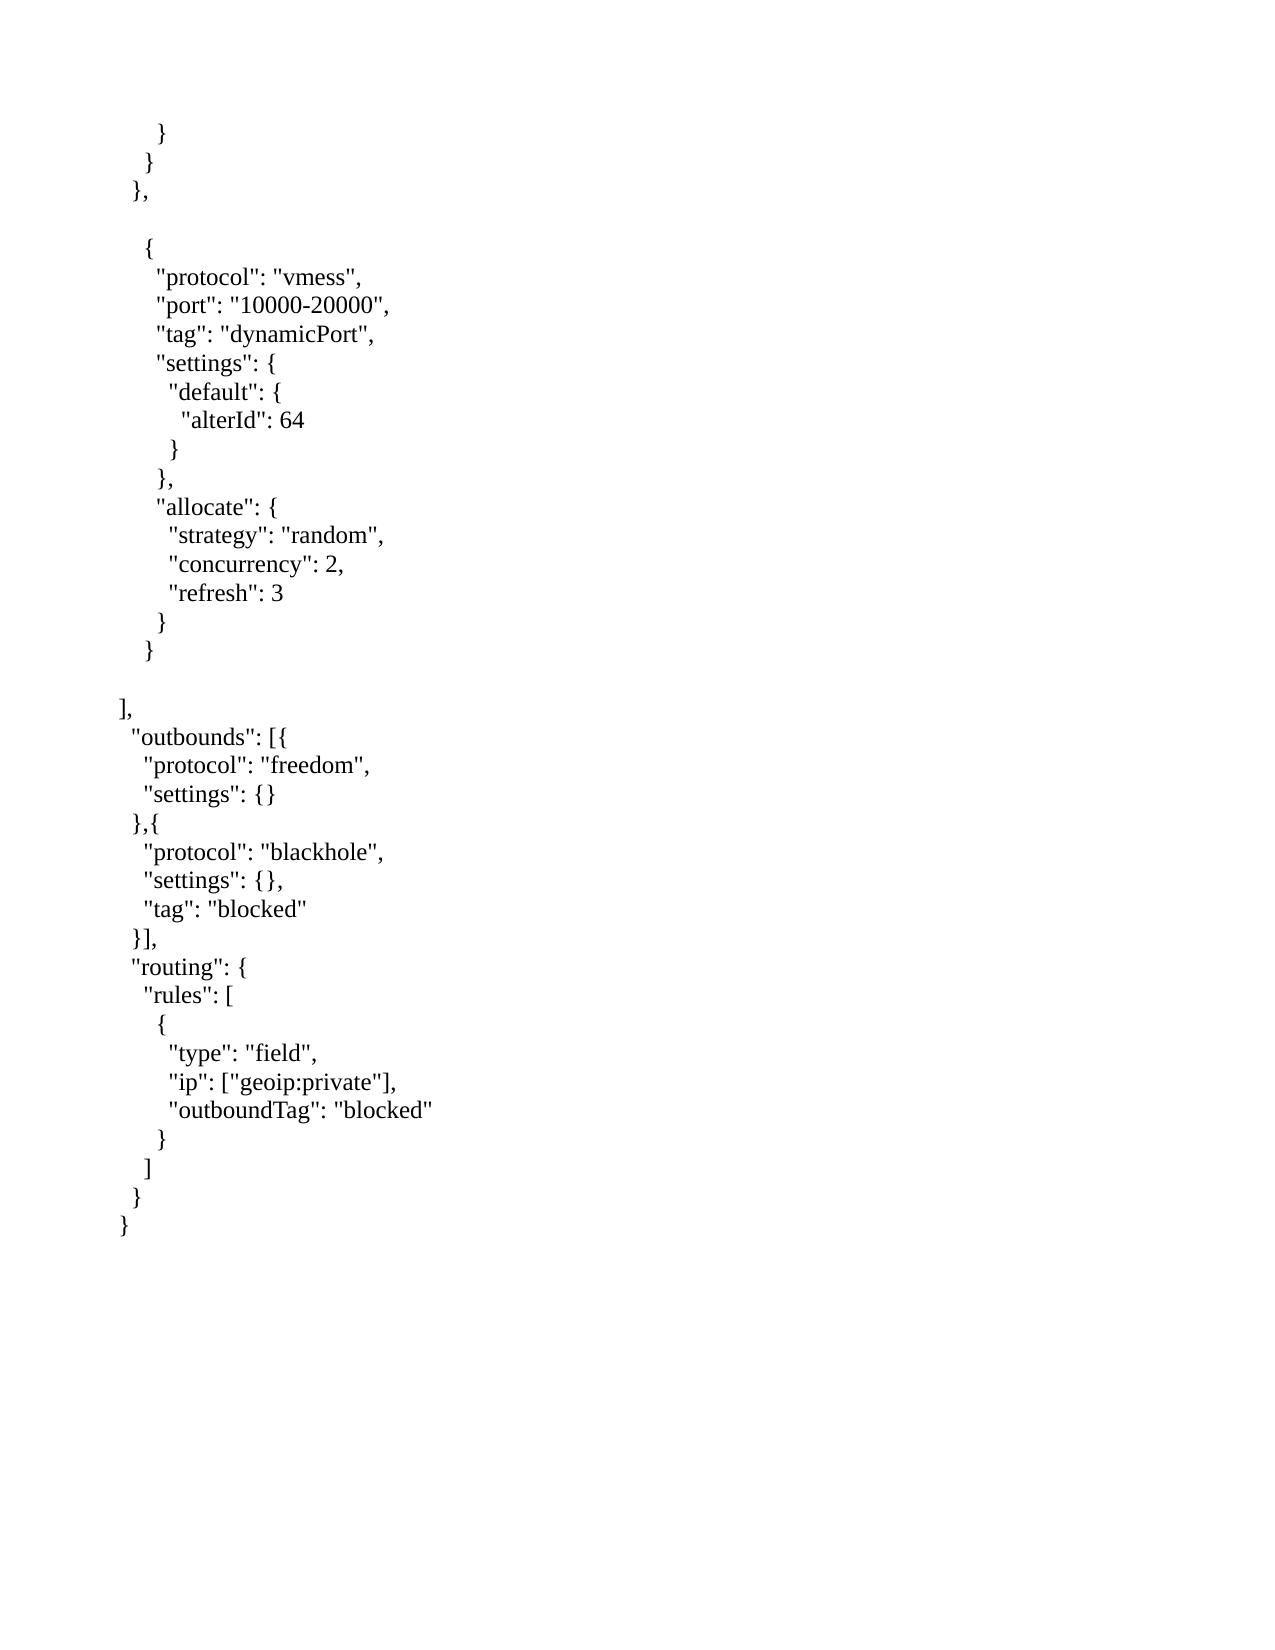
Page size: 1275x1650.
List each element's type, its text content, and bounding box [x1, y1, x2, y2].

text } [118, 434, 1157, 463]
text "protocol": "blackhole", [118, 837, 1157, 866]
text "settings": {} [118, 779, 1157, 808]
text "concurrency": 2, [118, 549, 1157, 578]
text },{ [118, 808, 1157, 837]
text "outboundTag": "blocked" [118, 1096, 1157, 1124]
text "protocol": "vmess", [118, 262, 1157, 291]
text "settings": {}, [118, 866, 1157, 894]
text "rules": [ [118, 981, 1157, 1009]
text "settings": { [118, 348, 1157, 377]
text ], [118, 693, 1157, 722]
text "type": "field", [118, 1038, 1157, 1067]
text }, [118, 463, 1157, 492]
text } [118, 147, 1157, 176]
text { [118, 1009, 1157, 1038]
text } [118, 636, 1157, 664]
text "refresh": 3 [118, 578, 1157, 607]
text "tag": "dynamicPort", [118, 319, 1157, 348]
text } [118, 1211, 1157, 1239]
text "routing": { [118, 952, 1157, 981]
text "default": { [118, 377, 1157, 406]
text ] [118, 1153, 1157, 1182]
text "ip": ["geoip:private"], [118, 1067, 1157, 1096]
text } [118, 607, 1157, 636]
text "port": "10000-20000", [118, 291, 1157, 319]
text }], [118, 923, 1157, 952]
text "strategy": "random", [118, 521, 1157, 549]
text } [118, 1182, 1157, 1211]
text "outbounds": [{ [118, 722, 1157, 751]
text "allocate": { [118, 492, 1157, 521]
text "alterId": 64 [118, 406, 1157, 434]
text }, [118, 176, 1157, 204]
text } [118, 1124, 1157, 1153]
text "protocol": "freedom", [118, 751, 1157, 779]
text { [118, 233, 1157, 262]
text } [118, 118, 1157, 147]
text "tag": "blocked" [118, 894, 1157, 923]
